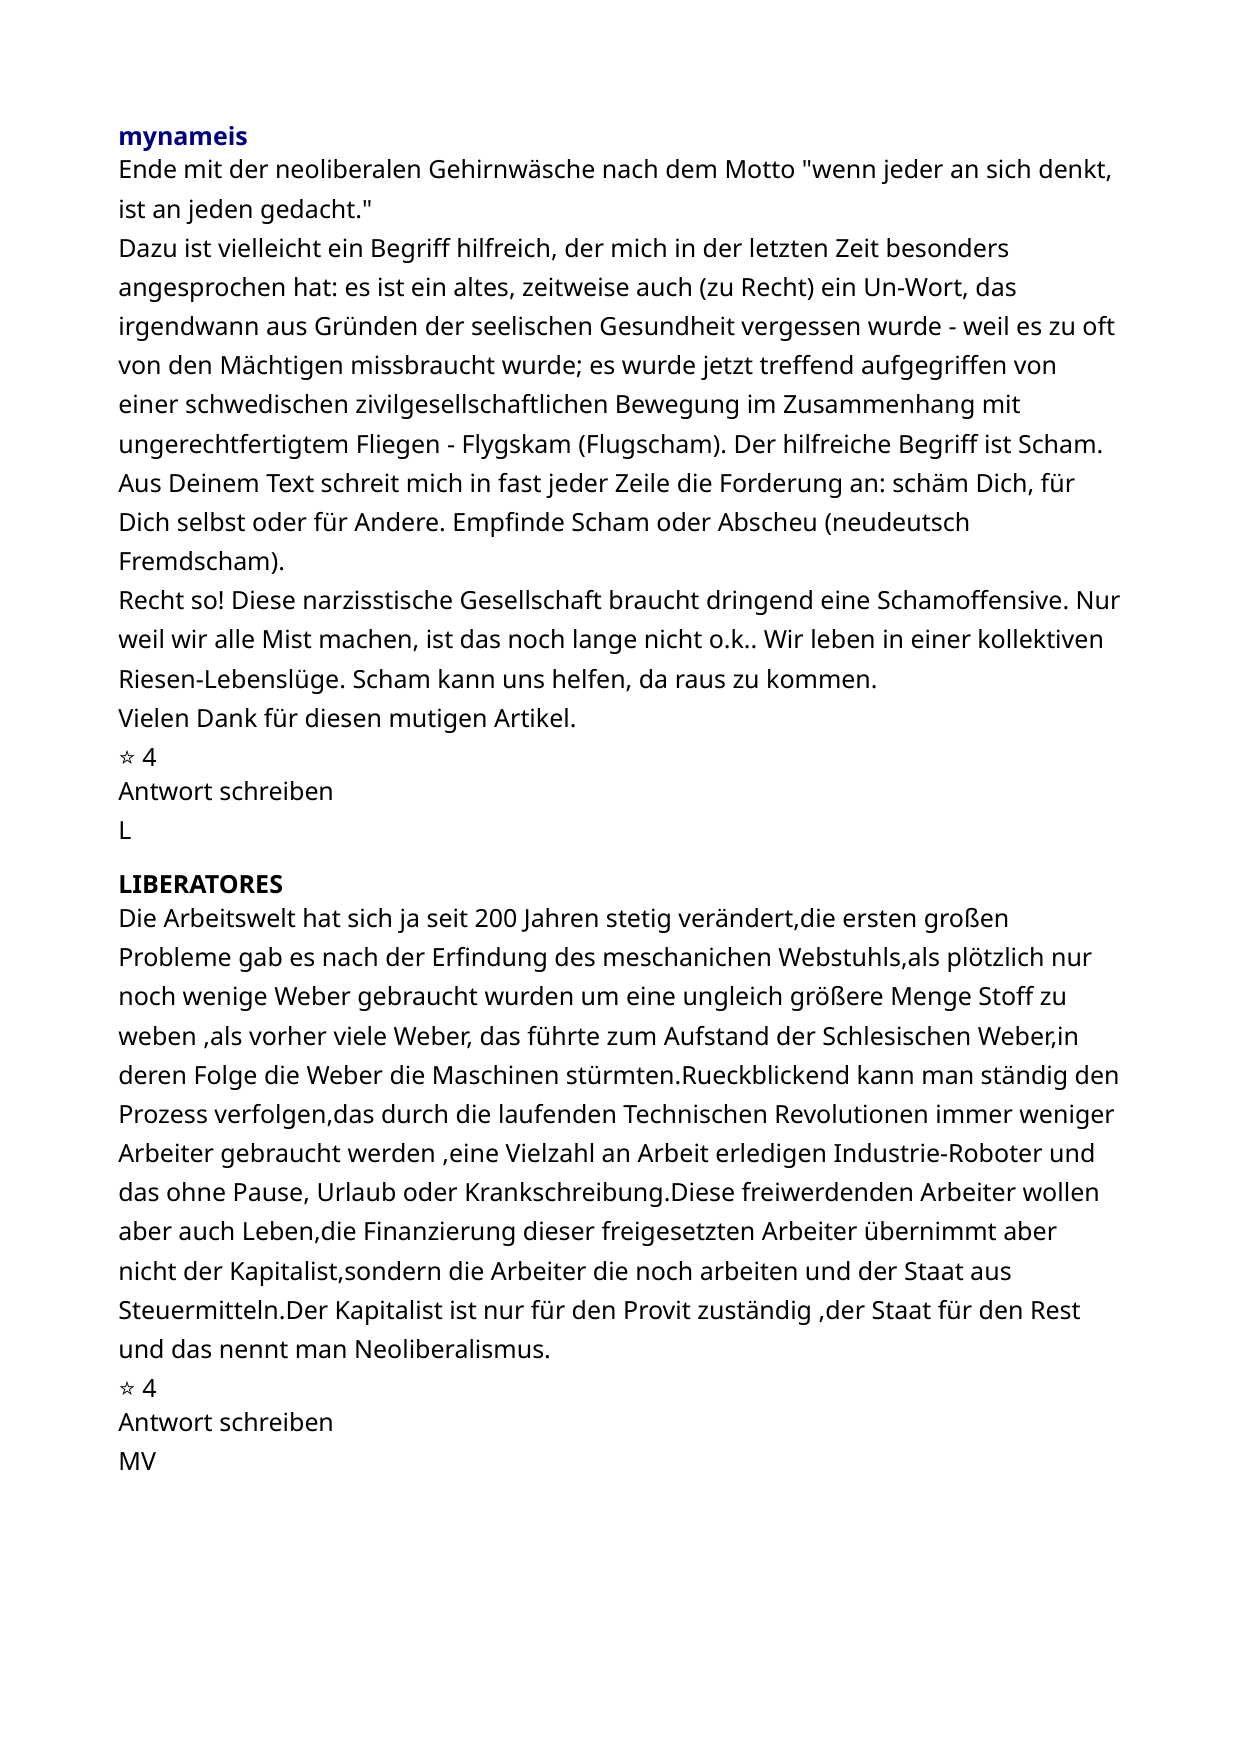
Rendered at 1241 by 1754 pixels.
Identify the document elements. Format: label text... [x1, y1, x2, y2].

text Ende mit der neoliberalen Gehirnwäsche nach dem Motto "wenn jeder an sich denkt, ist an jeden gedacht." Dazu ist vielleicht ein Begriff hilfreich, der mich in der letzten Zeit besonders angesprochen hat: es ist ein altes, zeitweise auch (zu Recht) ein Un-Wort, das irgendwann aus Gründen der seelischen Gesundheit vergessen wurde - weil es zu oft von den Mächtigen missbraucht wurde; es wurde jetzt treffend aufgegriffen von einer schwedischen zivilgesellschaftlichen Bewegung im Zusammenhang mit ungerechtfertigtem Fliegen - Flygskam (Flugscham). Der hilfreiche Begriff ist Scham. Aus Deinem Text schreit mich in fast jeder Zeile die Forderung an: schäm Dich, für Dich selbst oder für Andere. Empfinde Scham oder Abscheu (neudeutsch Fremdscham). Recht so! Diese narzisstische Gesellschaft braucht dringend eine Schamoffensive. Nur weil wir alle Mist machen, ist das noch lange nicht o.k.. Wir leben in einer kollektiven Riesen-Lebenslüge. Scham kann uns helfen, da raus zu kommen. [118, 152, 1122, 695]
subtitle LIBERATORES [118, 867, 1122, 901]
text Antwort schreiben [118, 774, 1122, 808]
text ⭐️ 4 [118, 740, 1122, 774]
text Vielen Dank für diesen mutigen Artikel. [118, 701, 1122, 734]
text Antwort schreiben [118, 1405, 1122, 1439]
text ⭐️ 4 [118, 1371, 1122, 1405]
text L [118, 813, 1122, 847]
text Die Arbeitswelt hat sich ja seit 200 Jahren stetig verändert,die ersten großen Probleme gab es nach der Erfindung des meschanichen Webstuhls,als plötzlich nur noch wenige Weber gebraucht wurden um eine ungleich größere Menge Stoff zu weben ,als vorher viele Weber, das führte zum Aufstand der Schlesischen Weber,in deren Folge die Weber die Maschinen stürmten.Rueckblickend kann man ständig den Prozess verfolgen,das durch die laufenden Technischen Revolutionen immer weniger Arbeiter gebraucht werden ,eine Vielzahl an Arbeit erledigen Industrie-Roboter und das ohne Pause, Urlaub oder Krankschreibung.Diese freiwerdenden Arbeiter wollen aber auch Leben,die Finanzierung dieser freigesetzten Arbeiter übernimmt aber nicht der Kapitalist,sondern die Arbeiter die noch arbeiten und der Staat aus Steuermitteln.Der Kapitalist ist nur für den Provit zuständig ,der Staat für den Rest und das nennt man Neoliberalismus. [118, 901, 1122, 1366]
subtitle mynameis [118, 118, 1122, 152]
text MV [118, 1444, 1122, 1478]
